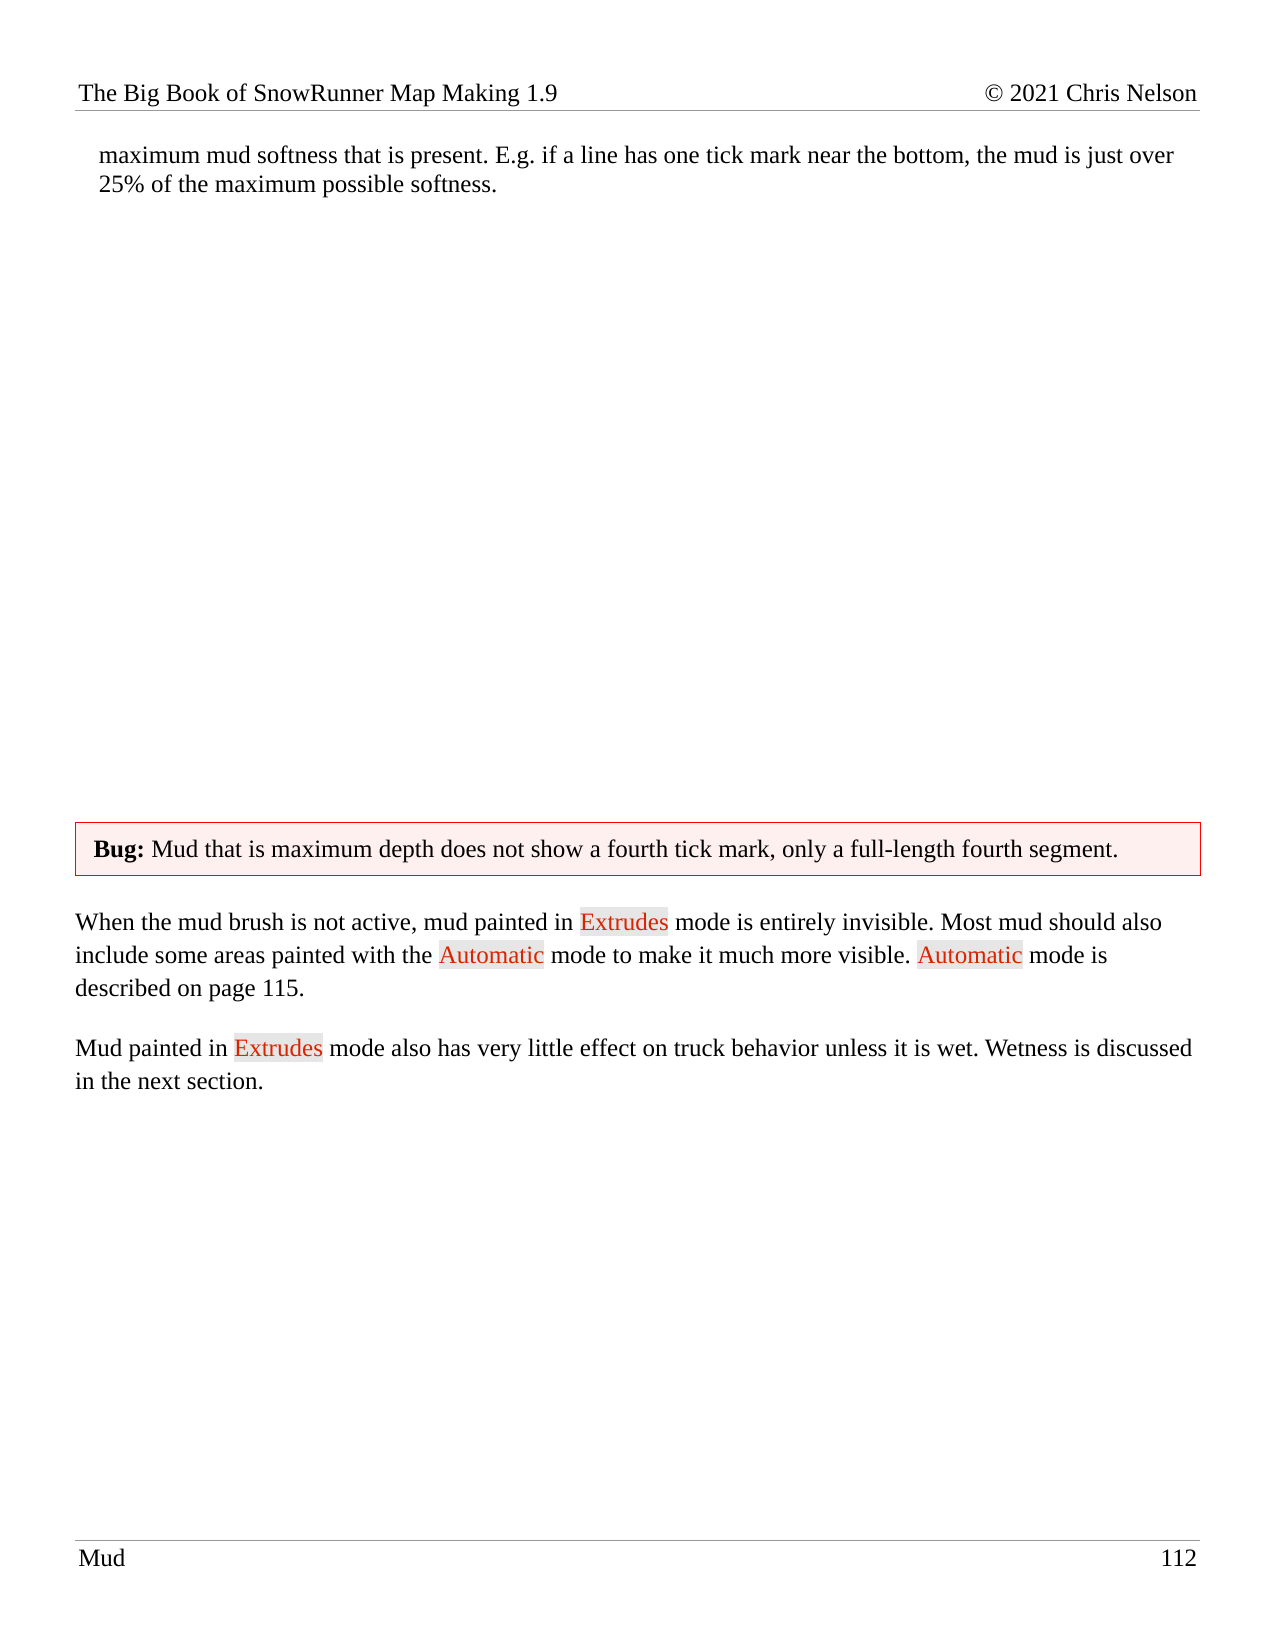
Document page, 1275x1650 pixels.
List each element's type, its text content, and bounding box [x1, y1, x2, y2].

text When the mud brush is not active, mud painted in Extrudes mode is entirely invisible. Most mud should also include some areas painted with the Automatic mode to make it much more visible. Automatic mode is described on page 115. [75, 907, 1200, 1002]
list maximum mud softness that is present. E.g. if a line has one tick mark near the bottom, the mud is just over 25% of the maximum possible softness. [75, 140, 1200, 197]
text Mud painted in Extrudes mode also has very little effect on truck behavior unless it is wet. Wetness is discussed in the next section. [75, 1033, 1200, 1095]
list Mud that is maximum depth does not show a fourth tick mark, only a full-length fourth segment. [76, 823, 1200, 875]
